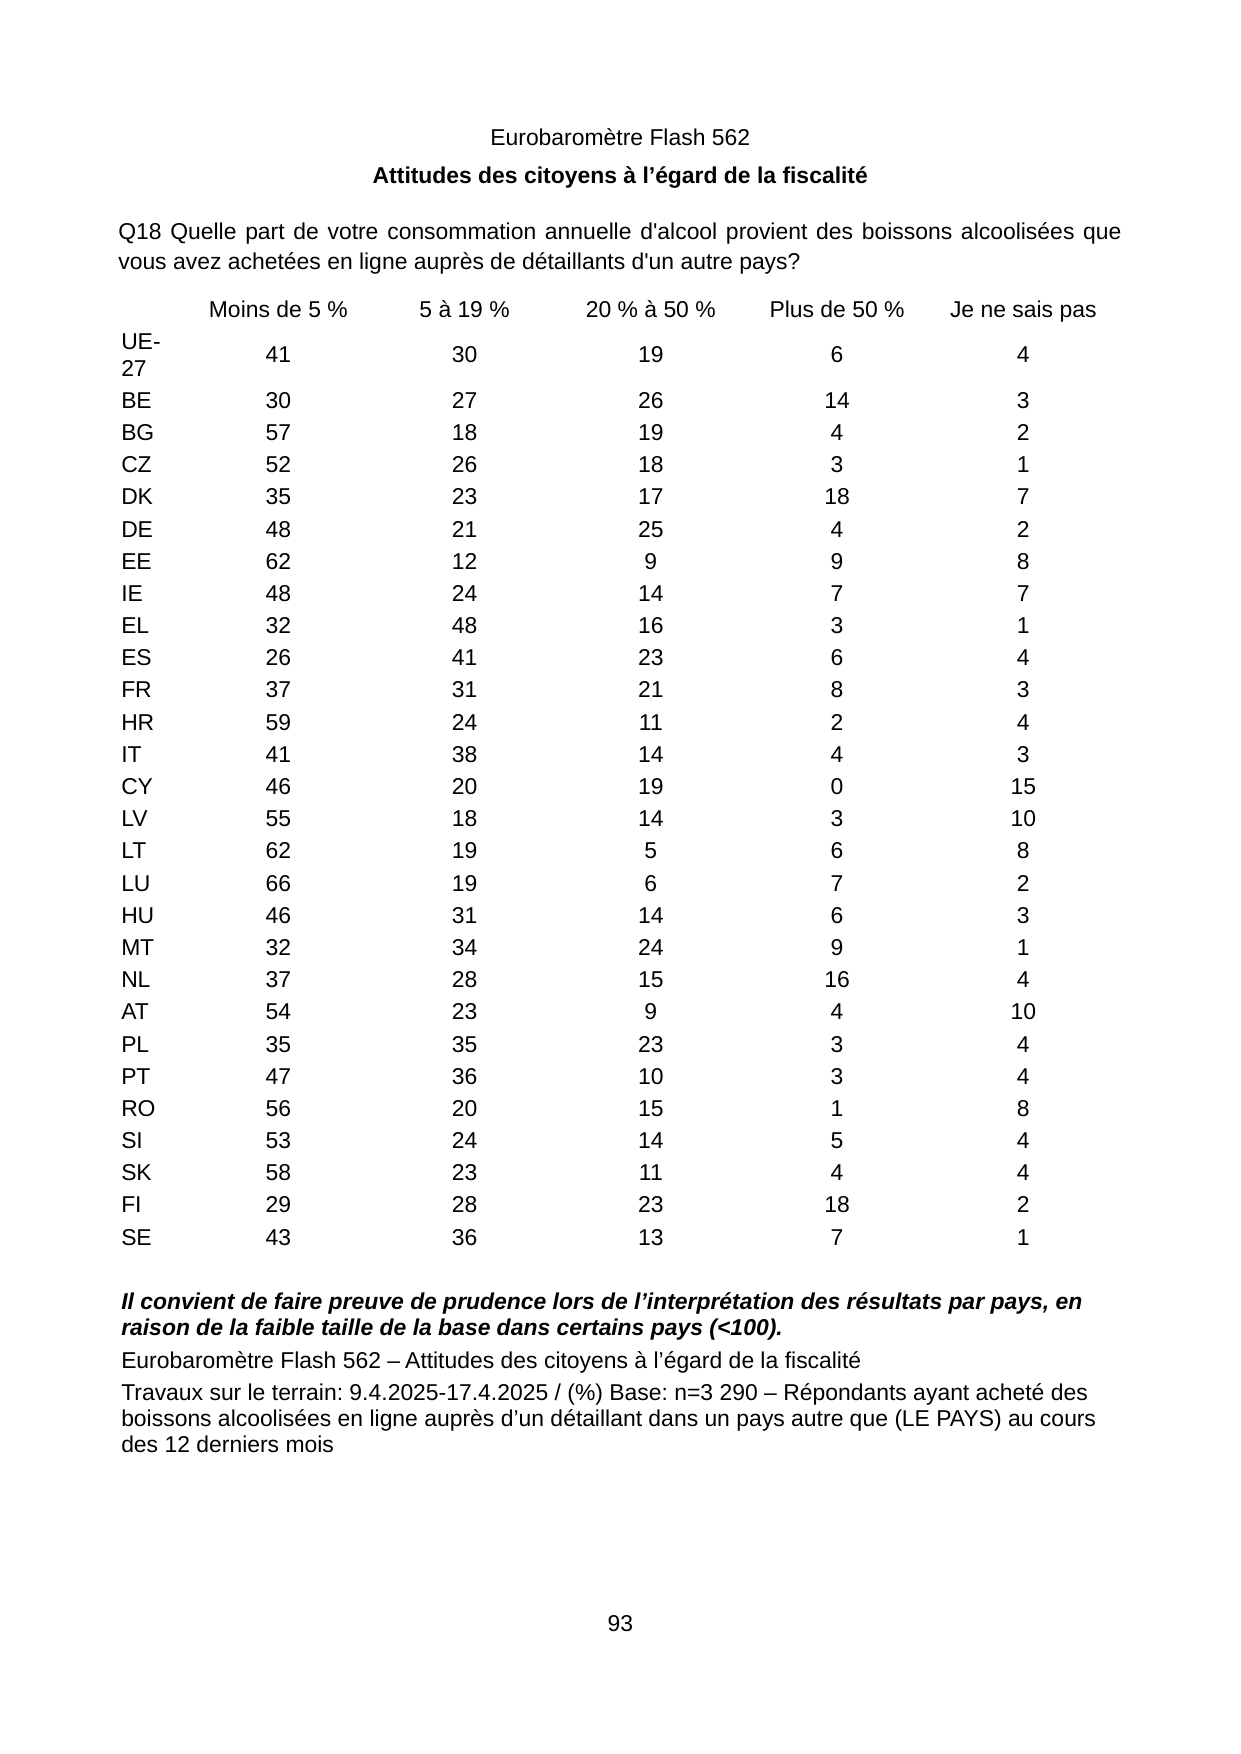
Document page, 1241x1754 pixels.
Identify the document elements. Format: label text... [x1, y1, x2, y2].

table_cell 12 [371, 545, 557, 577]
table_cell 23 [371, 995, 557, 1028]
table_cell 56 [185, 1092, 371, 1124]
table_cell 19 [558, 770, 744, 802]
table_cell [371, 1253, 557, 1285]
table_cell 19 [558, 325, 744, 384]
table_cell 18 [744, 1189, 930, 1221]
table_cell 8 [744, 674, 930, 706]
table_cell RO [118, 1092, 185, 1124]
table_cell 1 [930, 609, 1116, 641]
table_cell 32 [185, 931, 371, 963]
table_cell 19 [371, 867, 557, 899]
table_cell 10 [930, 995, 1116, 1028]
table_cell 5 [744, 1124, 930, 1156]
text Q18 Quelle part de votre consommation annuelle d'alcool provient des boissons alcoolisées que vous avez achetées en ligne auprès de détaillants d'un autre pays? [118, 218, 1122, 275]
table_cell 48 [185, 513, 371, 545]
table_cell 37 [185, 674, 371, 706]
table_cell 3 [744, 1060, 930, 1092]
table_cell 16 [558, 609, 744, 641]
table_cell 3 [744, 802, 930, 834]
table_cell ES [118, 641, 185, 673]
table_cell 10 [930, 802, 1116, 834]
table_cell IT [118, 738, 185, 770]
table_cell 62 [185, 545, 371, 577]
table_cell 23 [558, 641, 744, 673]
table_cell 9 [744, 931, 930, 963]
table_cell MT [118, 931, 185, 963]
table_cell 41 [371, 641, 557, 673]
table_cell 26 [371, 448, 557, 480]
table_cell 58 [185, 1156, 371, 1188]
table_cell 4 [930, 1124, 1116, 1156]
table_cell 7 [744, 577, 930, 609]
table_cell 52 [185, 448, 371, 480]
table_cell LV [118, 802, 185, 834]
table_cell 9 [558, 545, 744, 577]
table_cell 1 [744, 1092, 930, 1124]
table_cell 31 [371, 674, 557, 706]
table_cell 2 [930, 513, 1116, 545]
table_cell 37 [185, 963, 371, 995]
table_cell FR [118, 674, 185, 706]
table_cell CY [118, 770, 185, 802]
table_cell 2 [930, 867, 1116, 899]
table_cell 4 [930, 706, 1116, 738]
table_cell CZ [118, 448, 185, 480]
table_cell 3 [744, 448, 930, 480]
table_cell 4 [930, 1060, 1116, 1092]
table_cell 8 [930, 835, 1116, 867]
table_cell 7 [744, 867, 930, 899]
table_cell 1 [930, 931, 1116, 963]
table_cell 41 [185, 325, 371, 384]
table_cell 6 [744, 641, 930, 673]
table_cell 23 [558, 1028, 744, 1060]
table_cell [185, 1253, 371, 1285]
table_cell 23 [558, 1189, 744, 1221]
table_cell 5 [558, 835, 744, 867]
table_cell 3 [930, 738, 1116, 770]
table_cell 35 [185, 480, 371, 513]
table_cell 24 [371, 1124, 557, 1156]
table_cell 0 [744, 770, 930, 802]
table_cell [744, 1253, 930, 1285]
table_header 20 % à 50 % [558, 293, 744, 325]
table_cell 32 [185, 609, 371, 641]
table_cell 27 [371, 384, 557, 416]
table_header Moins de 5 % [185, 293, 371, 325]
table_cell 18 [371, 416, 557, 448]
table_cell 16 [744, 963, 930, 995]
table_cell 6 [744, 835, 930, 867]
table_cell 29 [185, 1189, 371, 1221]
table_cell 24 [371, 577, 557, 609]
table_cell 4 [930, 641, 1116, 673]
table_cell 14 [558, 1124, 744, 1156]
table_cell 4 [930, 963, 1116, 995]
table_cell 18 [744, 480, 930, 513]
table_cell LU [118, 867, 185, 899]
table_cell 13 [558, 1221, 744, 1253]
table_cell 34 [371, 931, 557, 963]
table_header [118, 293, 185, 325]
table_cell 31 [371, 899, 557, 931]
table_cell 14 [558, 738, 744, 770]
table_cell 24 [371, 706, 557, 738]
table_cell HR [118, 706, 185, 738]
table_cell 57 [185, 416, 371, 448]
table_cell 19 [371, 835, 557, 867]
table_cell 3 [930, 674, 1116, 706]
table_cell 20 [371, 770, 557, 802]
table_cell 54 [185, 995, 371, 1028]
table_cell 48 [371, 609, 557, 641]
table_cell 30 [185, 384, 371, 416]
table_cell SK [118, 1156, 185, 1188]
table_cell 6 [744, 899, 930, 931]
table_cell 21 [558, 674, 744, 706]
table_cell 18 [558, 448, 744, 480]
table_cell 36 [371, 1221, 557, 1253]
table_header 5 à 19 % [371, 293, 557, 325]
table_cell 48 [185, 577, 371, 609]
table_cell 20 [371, 1092, 557, 1124]
table_cell 4 [930, 1028, 1116, 1060]
table_cell 46 [185, 770, 371, 802]
table_cell 7 [744, 1221, 930, 1253]
table_cell 7 [930, 577, 1116, 609]
table_cell Il convient de faire preuve de prudence lors de l’interprétation des résultats par pays, en raison de la faible taille de la base dans certains pays (<100). [118, 1285, 1116, 1344]
table_cell 4 [744, 738, 930, 770]
table_cell 9 [744, 545, 930, 577]
table_cell 47 [185, 1060, 371, 1092]
table_cell 15 [558, 963, 744, 995]
table_cell 1 [930, 448, 1116, 480]
table_cell 25 [558, 513, 744, 545]
table_cell 38 [371, 738, 557, 770]
table_cell 8 [930, 1092, 1116, 1124]
table_cell 4 [930, 325, 1116, 384]
table_cell 26 [185, 641, 371, 673]
table_cell 4 [744, 513, 930, 545]
table_cell 4 [744, 995, 930, 1028]
table_cell 9 [558, 995, 744, 1028]
table_cell 66 [185, 867, 371, 899]
table_cell 4 [744, 1156, 930, 1188]
table_cell 7 [930, 480, 1116, 513]
table_cell 18 [371, 802, 557, 834]
table_cell 23 [371, 1156, 557, 1188]
table_cell 6 [558, 867, 744, 899]
table_cell 14 [558, 577, 744, 609]
table_cell BG [118, 416, 185, 448]
table_cell 11 [558, 706, 744, 738]
table_cell PT [118, 1060, 185, 1092]
table_cell 3 [744, 1028, 930, 1060]
table_cell UE-27 [118, 325, 185, 384]
table_cell FI [118, 1189, 185, 1221]
table_cell [558, 1253, 744, 1285]
table_cell 53 [185, 1124, 371, 1156]
table_cell 46 [185, 899, 371, 931]
table_cell 4 [930, 1156, 1116, 1188]
table_cell [118, 1253, 185, 1285]
table_cell 14 [558, 899, 744, 931]
table_cell 21 [371, 513, 557, 545]
table_cell HU [118, 899, 185, 931]
table_cell 2 [930, 1189, 1116, 1221]
table_cell 41 [185, 738, 371, 770]
table_header Plus de 50 % [744, 293, 930, 325]
table_cell 11 [558, 1156, 744, 1188]
table_cell 2 [930, 416, 1116, 448]
table_cell 59 [185, 706, 371, 738]
table_cell 6 [744, 325, 930, 384]
table_cell SE [118, 1221, 185, 1253]
table_cell 15 [558, 1092, 744, 1124]
table_cell 2 [744, 706, 930, 738]
table_cell 43 [185, 1221, 371, 1253]
table_cell 36 [371, 1060, 557, 1092]
table_cell 19 [558, 416, 744, 448]
table_cell EE [118, 545, 185, 577]
table_cell 8 [930, 545, 1116, 577]
table_cell Travaux sur le terrain: 9.4.2025-17.4.2025 / (%) Base: n=3 290 – Répondants ayant acheté des boissons alcoolisées en ligne auprès d’un détaillant dans un pays autre que (LE PAYS) au cours des 12 derniers mois [118, 1376, 1116, 1461]
table_cell 35 [371, 1028, 557, 1060]
table_cell DE [118, 513, 185, 545]
table_cell 26 [558, 384, 744, 416]
table_cell 15 [930, 770, 1116, 802]
table_cell LT [118, 835, 185, 867]
table_cell 4 [744, 416, 930, 448]
table_cell 3 [744, 609, 930, 641]
table_cell 30 [371, 325, 557, 384]
table_cell PL [118, 1028, 185, 1060]
table_cell AT [118, 995, 185, 1028]
table_cell BE [118, 384, 185, 416]
table_cell Eurobaromètre Flash 562 – Attitudes des citoyens à l’égard de la fiscalité [118, 1344, 1116, 1376]
table_cell 23 [371, 480, 557, 513]
table_cell IE [118, 577, 185, 609]
table_cell DK [118, 480, 185, 513]
table_cell SI [118, 1124, 185, 1156]
table_cell 24 [558, 931, 744, 963]
table_cell 14 [744, 384, 930, 416]
table_cell 10 [558, 1060, 744, 1092]
table_cell 35 [185, 1028, 371, 1060]
table_cell 3 [930, 899, 1116, 931]
table_cell 14 [558, 802, 744, 834]
table_cell NL [118, 963, 185, 995]
table_header Je ne sais pas [930, 293, 1116, 325]
table_cell 28 [371, 963, 557, 995]
table_cell 1 [930, 1221, 1116, 1253]
table_cell EL [118, 609, 185, 641]
table_cell 17 [558, 480, 744, 513]
table_cell 28 [371, 1189, 557, 1221]
table_cell 3 [930, 384, 1116, 416]
table_cell 62 [185, 835, 371, 867]
table_cell 55 [185, 802, 371, 834]
table_cell [930, 1253, 1116, 1285]
